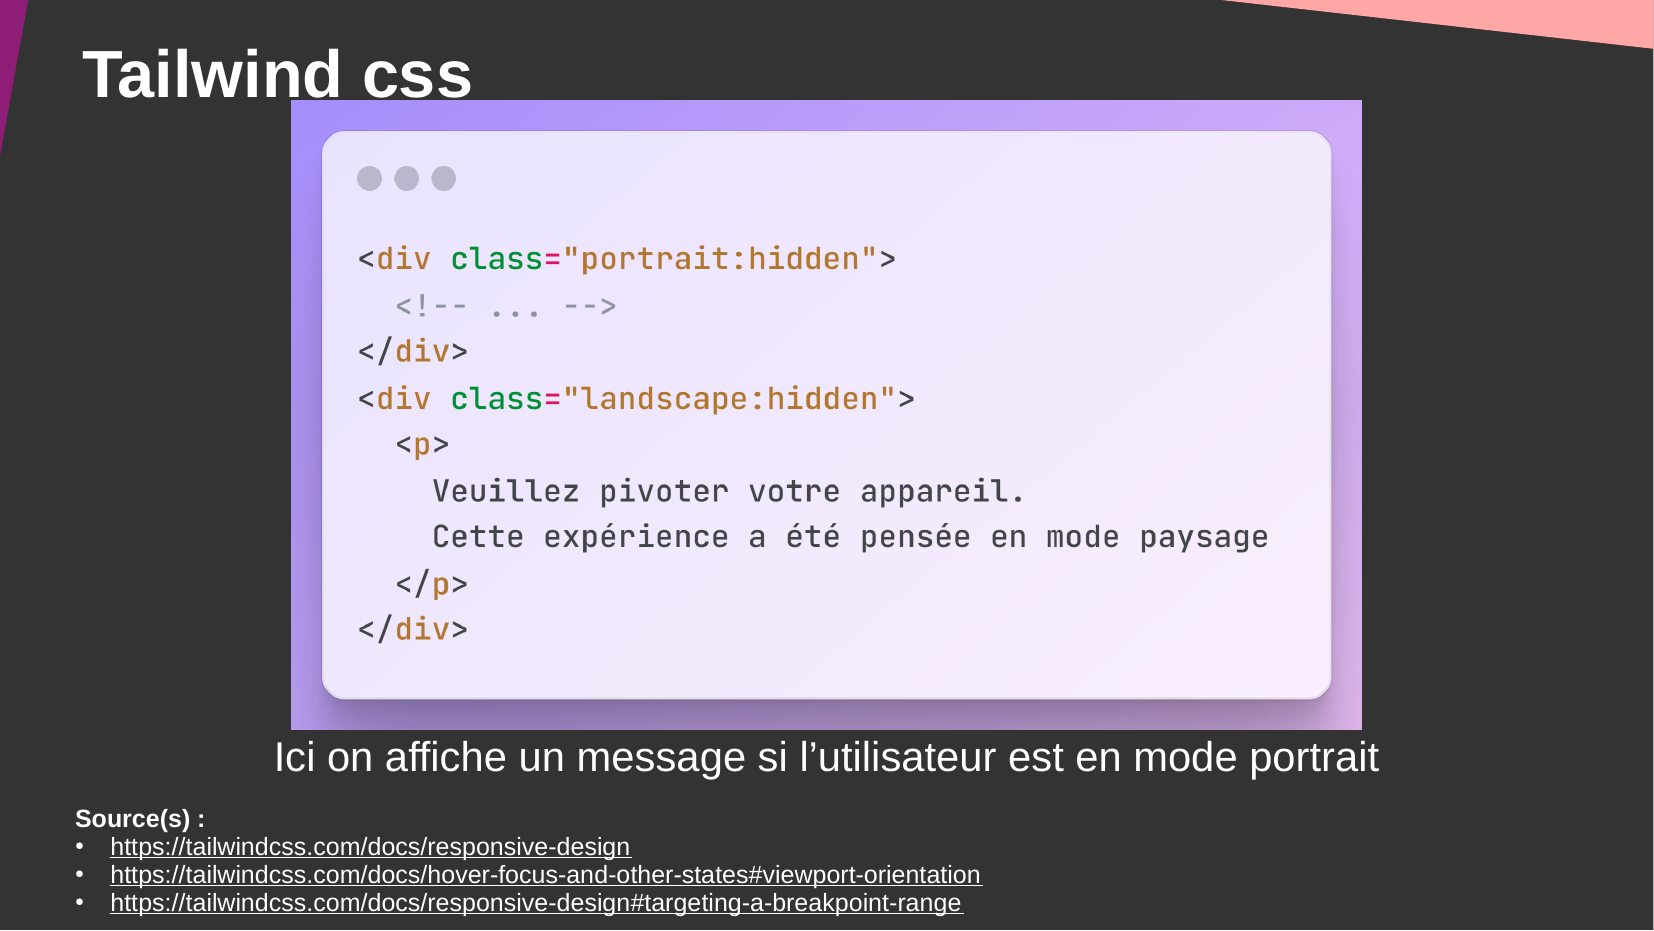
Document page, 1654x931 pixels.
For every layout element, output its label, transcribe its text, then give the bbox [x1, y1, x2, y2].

title Tailwind css [82, 37, 1571, 122]
text_box Ici on affiche un message si l’utilisateur est en mode portrait [253, 726, 1400, 797]
text_box [0, 0, 29, 157]
picture [291, 100, 1362, 726]
text_box Source(s) : https://tailwindcss.com/docs/responsive-design https://tailwindcss.com/docs/hover-focus-and-other-states#viewport-orientation https://tailwindcss.com/docs/responsive-design#targeting-a-breakpoint-range [60, 797, 1546, 925]
text_box [1221, 0, 1654, 49]
